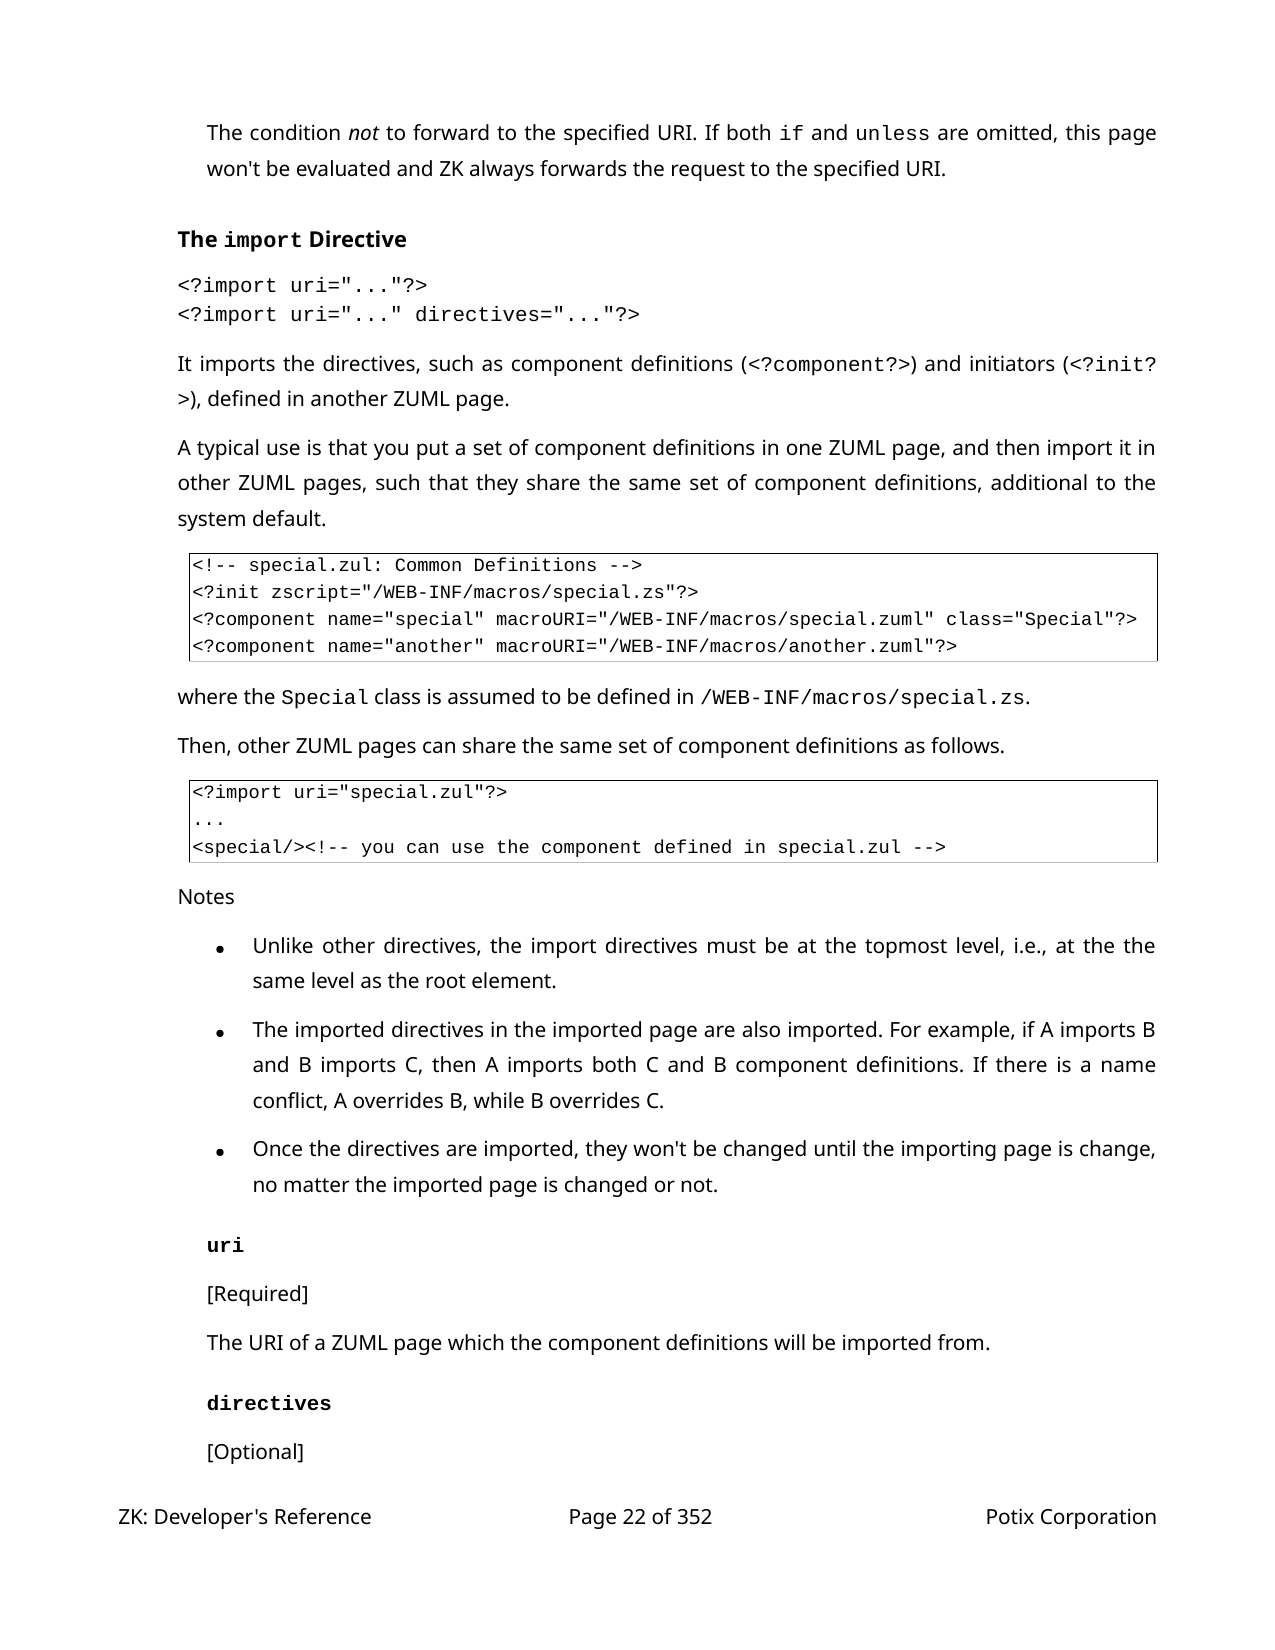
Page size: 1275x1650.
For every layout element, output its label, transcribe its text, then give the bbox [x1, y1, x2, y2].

subtitle The import Directive [177, 224, 1157, 254]
subtitle uri [207, 1235, 1157, 1258]
text ... [190, 807, 1157, 832]
text <special/><!-- you can use the component defined in special.zul --> [190, 834, 1157, 862]
text <?component name="another" macroURI="/WEB-INF/macros/another.zuml"?> [190, 634, 1157, 661]
text <?import uri="special.zul"?> [190, 781, 1157, 804]
text <?init zscript="/WEB-INF/macros/special.zs"?> [190, 580, 1157, 604]
text [Required] [207, 1279, 1157, 1307]
text A typical use is that you put a set of component definitions in one ZUML page, and then import it in other ZUML pages, such that they share the same set of component definitions, additional to the system default. [177, 433, 1157, 532]
list Once the directives are imported, they won't be changed until the importing page is change, no matter the imported page is changed or not. [215, 1134, 1157, 1198]
text Then, other ZUML pages can share the same set of component definitions as follows. [177, 731, 1157, 759]
list The imported directives in the imported page are also imported. For example, if A imports B and B imports C, then A imports both C and B component definitions. If there is a name conflict, A overrides B, while B overrides C. [215, 1015, 1157, 1114]
text The condition not to forward to the specified URI. If both if and unless are omitted, this page won't be evaluated and ZK always forwards the request to the specified URI. [207, 118, 1157, 182]
text <!-- special.zul: Common Definitions --> [190, 554, 1157, 577]
subtitle directives [207, 1393, 1157, 1416]
text Notes [177, 882, 1157, 911]
text where the Special class is assumed to be defined in /WEB-INF/macros/special.zs. [177, 682, 1157, 711]
text The URI of a ZUML page which the component definitions will be imported from. [207, 1328, 1157, 1356]
text It imports the directives, such as component definitions (<?component?>) and initiators (<?init?>), defined in another ZUML page. [177, 349, 1157, 413]
text <?component name="special" macroURI="/WEB-INF/macros/special.zuml" class="Special"?> [190, 607, 1157, 631]
list Unlike other directives, the import directives must be at the topmost level, i.e., at the the same level as the root element. [215, 931, 1157, 995]
text <?import uri="..."?> <?import uri="..." directives="..."?> [177, 275, 1157, 328]
text [Optional] [207, 1437, 1157, 1465]
